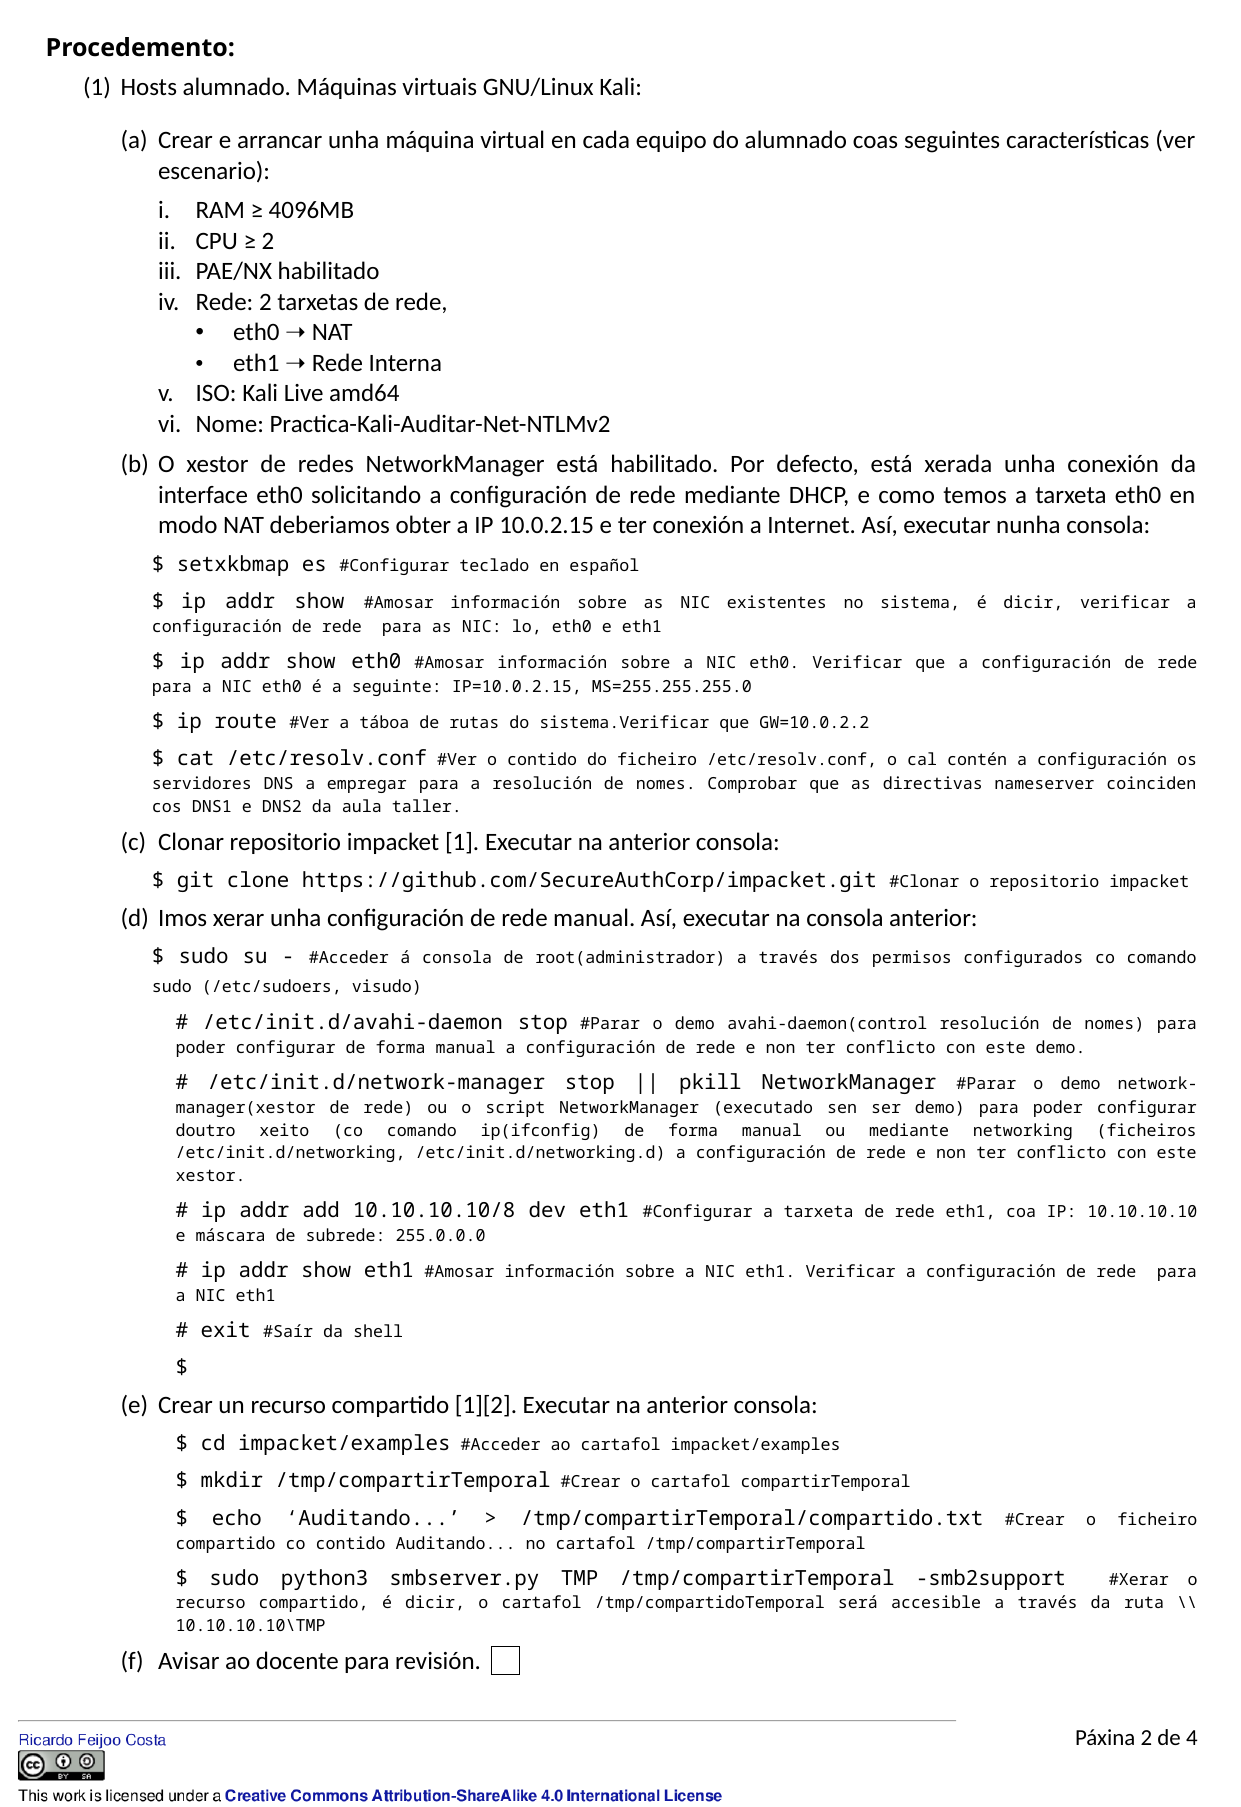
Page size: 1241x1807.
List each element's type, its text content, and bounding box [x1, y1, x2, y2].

list # /etc/init.d/network-manager stop || pkill NetworkManager #Parar o demo network-manager(xestor de rede) ou o script NetworkManager (executado sen ser demo) para poder configurar doutro xeito (co comando ip(ifconfig) de forma manual ou mediante networking (ficheiros /etc/init.d/networking, /etc/init.d/networking.d) a configuración de rede e non ter conflicto con este xestor. [140, 1067, 1197, 1186]
list $ sudo su - #Acceder á consola de root(administrador) a través dos permisos configurados co comando sudo (/etc/sudoers, visudo) [116, 941, 1197, 998]
list $ cd impacket/examples #Acceder ao cartafol impacket/examples [140, 1428, 1197, 1457]
list PAE/NX habilitado [158, 255, 1197, 286]
list $ cat /etc/resolv.conf #Ver o contido do ficheiro /etc/resolv.conf, o cal contén a configuración os servidores DNS a empregar para a resolución de nomes. Comprobar que as directivas nameserver coinciden cos DNS1 e DNS2 da aula taller. [116, 743, 1197, 817]
list Hosts alumnado. Máquinas virtuais GNU/Linux Kali: [83, 71, 1197, 101]
list $ ip addr show #Amosar información sobre as NIC existentes no sistema, é dicir, verificar a configuración de rede para as NIC: lo, eth0 e eth1 [116, 586, 1197, 637]
list $ mkdir /tmp/compartirTemporal #Crear o cartafol compartirTemporal [140, 1466, 1197, 1494]
list $ ip route #Ver a táboa de rutas do sistema.Verificar que GW=10.0.2.2 [116, 706, 1197, 734]
list $ ip addr show eth0 #Amosar información sobre a NIC eth0. Verificar que a configuración de rede para a NIC eth0 é a seguinte: IP=10.0.2.15, MS=255.255.255.0 [116, 646, 1197, 697]
list Clonar repositorio impacket [1]. Executar na anterior consola: [120, 826, 1197, 856]
text Procedemento: [45, 30, 1197, 64]
list $ setxkbmap es #Configurar teclado en español [116, 549, 1197, 577]
list Rede: 2 tarxetas de rede, [158, 286, 1197, 316]
list $ [140, 1352, 1197, 1380]
list # ip addr add 10.10.10.10/8 dev eth1 #Configurar a tarxeta de rede eth1, coa IP: 10.10.10.10 e máscara de subrede: 255.0.0.0 [140, 1195, 1197, 1246]
list Crear un recurso compartido [1][2]. Executar na anterior consola: [120, 1389, 1197, 1420]
list $ git clone https://github.com/SecureAuthCorp/impacket.git #Clonar o repositorio impacket [116, 865, 1197, 893]
list Imos xerar unha configuración de rede manual. Así, executar na consola anterior: [120, 902, 1197, 933]
list # ip addr show eth1 #Amosar información sobre a NIC eth1. Verificar a configuración de rede para a NIC eth1 [140, 1255, 1197, 1306]
list $ sudo python3 smbserver.py TMP /tmp/compartirTemporal -smb2support #Xerar o recurso compartido, é dicir, o cartafol /tmp/compartidoTemporal será accesible a través da ruta \\10.10.10.10\TMP [140, 1563, 1197, 1637]
list # /etc/init.d/avahi-daemon stop #Parar o demo avahi-daemon(control resolución de nomes) para poder configurar de forma manual a configuración de rede e non ter conflicto con este demo. [140, 1007, 1197, 1058]
list $ echo ‘Auditando...’ > /tmp/compartirTemporal/compartido.txt #Crear o ficheiro compartido co contido Auditando... no cartafol /tmp/compartirTemporal [140, 1503, 1197, 1554]
list CPU ≥ 2 [158, 225, 1197, 255]
list # exit #Saír da shell [140, 1315, 1197, 1343]
list eth1 ➝ Rede Interna [195, 347, 1197, 377]
list eth0 ➝ NAT [195, 316, 1197, 347]
list RAM ≥ 4096MB [158, 194, 1197, 225]
list Nome: Practica-Kali-Auditar-Net-NTLMv2 [158, 408, 1197, 438]
list O xestor de redes NetworkManager está habilitado. Por defecto, está xerada unha conexión da interface eth0 solicitando a configuración de rede mediante DHCP, e como temos a tarxeta eth0 en modo NAT deberiamos obter a IP 10.0.2.15 e ter conexión a Internet. Así, executar nunha consola: [120, 449, 1197, 540]
list Crear e arrancar unha máquina virtual en cada equipo do alumnado coas seguintes características (ver escenario): [120, 124, 1197, 186]
list ISO: Kali Live amd64 [158, 377, 1197, 408]
list Avisar ao docente para revisión. [120, 1645, 1197, 1676]
picture [8, 1715, 957, 1806]
